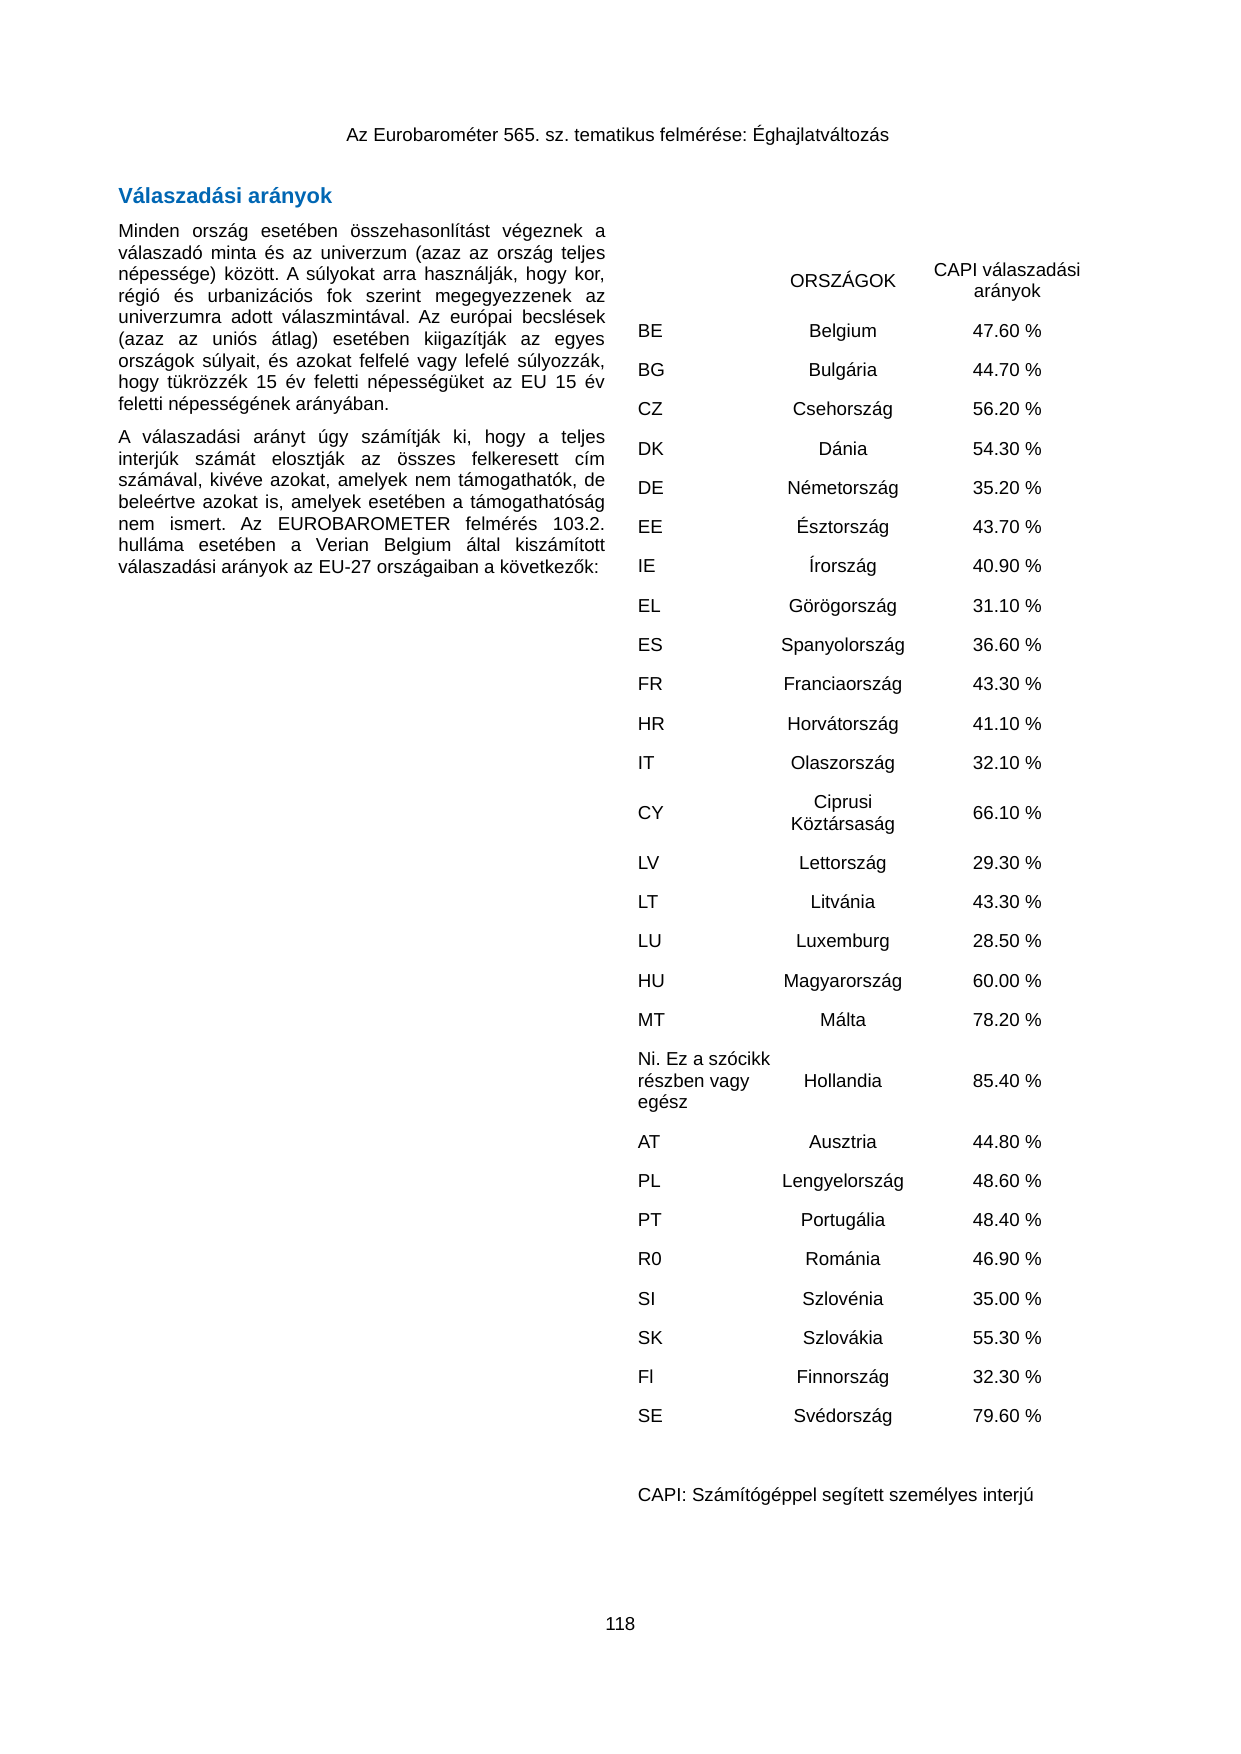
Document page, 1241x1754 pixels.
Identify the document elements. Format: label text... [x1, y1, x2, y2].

table_cell 56,20 % [912, 389, 1102, 428]
table_cell Ausztria [774, 1122, 912, 1161]
table_cell [774, 1436, 912, 1475]
table_cell Észtország [774, 507, 912, 546]
table_cell R0 [635, 1239, 773, 1279]
table_cell Svédország [774, 1396, 912, 1436]
table_cell Hollandia [774, 1039, 912, 1122]
table_cell SK [635, 1318, 773, 1357]
table_cell 48,60 % [912, 1161, 1102, 1200]
text Minden ország esetében összehasonlítást végeznek a válaszadó minta és az univerzum (azaz az ország teljes népessége) között. A súlyokat arra használják, hogy kor, régió és urbanizációs fok szerint megegyezzenek az univerzumra adott válaszmintával. Az európai becslések (azaz az uniós átlag) esetében kiigazítják az egyes országok súlyait, és azokat felfelé vagy lefelé súlyozzák, hogy tükrözzék 15 év feletti népességüket az EU 15 év feletti népességének arányában. [118, 220, 605, 414]
table_cell AT [635, 1122, 773, 1161]
table_cell 66,10 % [912, 782, 1102, 843]
table_cell CY [635, 782, 773, 843]
table_cell 41,10 % [912, 704, 1102, 743]
table_cell SI [635, 1279, 773, 1318]
table_cell Ciprusi Köztársaság [774, 782, 912, 843]
table_cell 48,40 % [912, 1200, 1102, 1239]
table_cell 43,30 % [912, 882, 1102, 921]
table_cell 85,40 % [912, 1039, 1102, 1122]
table_cell 60,00 % [912, 961, 1102, 1000]
table_cell 44,80 % [912, 1122, 1102, 1161]
table_cell 43,30 % [912, 664, 1102, 703]
table_cell Horvátország [774, 704, 912, 743]
table_cell HR [635, 704, 773, 743]
table_cell 43,70 % [912, 507, 1102, 546]
table_cell Málta [774, 1000, 912, 1039]
table_cell ES [635, 625, 773, 664]
table_cell 40,90 % [912, 546, 1102, 586]
table_cell Olaszország [774, 743, 912, 782]
table_cell Franciaország [774, 664, 912, 703]
table_header [635, 250, 773, 311]
table_header ORSZÁGOK [774, 250, 912, 311]
table_cell Belgium [774, 311, 912, 350]
table_cell Szlovákia [774, 1318, 912, 1357]
table_cell 46,90 % [912, 1239, 1102, 1279]
table_cell 79,60 % [912, 1396, 1102, 1436]
table_cell EL [635, 586, 773, 625]
table_cell Írország [774, 546, 912, 586]
table_cell [912, 1436, 1102, 1475]
table_cell IT [635, 743, 773, 782]
text A válaszadási arányt úgy számítják ki, hogy a teljes interjúk számát elosztják az összes felkeresett cím számával, kivéve azokat, amelyek nem támogathatók, de beleértve azokat is, amelyek esetében a támogathatóság nem ismert. Az EUROBAROMETER felmérés 103.2. hulláma esetében a Verian Belgium által kiszámított válaszadási arányok az EU-27 országaiban a következők: [118, 426, 605, 577]
table_cell BE [635, 311, 773, 350]
table_cell Románia [774, 1239, 912, 1279]
table_cell 78,20 % [912, 1000, 1102, 1039]
table_cell CZ [635, 389, 773, 428]
table_cell Spanyolország [774, 625, 912, 664]
text Válaszadási arányok [118, 183, 605, 208]
table_cell EE [635, 507, 773, 546]
table_cell 36,60 % [912, 625, 1102, 664]
table_cell Lengyelország [774, 1161, 912, 1200]
table_cell Görögország [774, 586, 912, 625]
table_cell PL [635, 1161, 773, 1200]
table_cell Finnország [774, 1357, 912, 1396]
table_cell Lettország [774, 843, 912, 882]
table_cell DK [635, 429, 773, 468]
table_cell Csehország [774, 389, 912, 428]
table_cell Fl [635, 1357, 773, 1396]
table_cell 35,00 % [912, 1279, 1102, 1318]
table_cell 29,30 % [912, 843, 1102, 882]
table_cell BG [635, 350, 773, 389]
table_cell [635, 1436, 773, 1475]
table_cell 31,10 % [912, 586, 1102, 625]
table_cell SE [635, 1396, 773, 1436]
table_cell 54,30 % [912, 429, 1102, 468]
table_cell Luxemburg [774, 921, 912, 961]
table_cell LT [635, 882, 773, 921]
table_cell Portugália [774, 1200, 912, 1239]
table_cell 44,70 % [912, 350, 1102, 389]
table_cell Magyarország [774, 961, 912, 1000]
table_cell Ni. Ez a szócikk részben vagy egész [635, 1039, 773, 1122]
table_cell LV [635, 843, 773, 882]
table_cell 32,30 % [912, 1357, 1102, 1396]
table_cell CAPI: Számítógéppel segített személyes interjú [635, 1475, 1102, 1514]
table_cell Bulgária [774, 350, 912, 389]
table_cell FR [635, 664, 773, 703]
table_cell IE [635, 546, 773, 586]
table_cell MT [635, 1000, 773, 1039]
table_cell 32,10 % [912, 743, 1102, 782]
table_cell 55,30 % [912, 1318, 1102, 1357]
table_cell PT [635, 1200, 773, 1239]
table_cell Szlovénia [774, 1279, 912, 1318]
table_cell Németország [774, 468, 912, 507]
table_cell Dánia [774, 429, 912, 468]
table_cell LU [635, 921, 773, 961]
table_cell 47,60 % [912, 311, 1102, 350]
table_cell Litvánia [774, 882, 912, 921]
table_cell 28,50 % [912, 921, 1102, 961]
table_header CAPI válaszadási arányok [912, 250, 1102, 311]
table_cell 35,20 % [912, 468, 1102, 507]
table_cell HU [635, 961, 773, 1000]
table_cell DE [635, 468, 773, 507]
